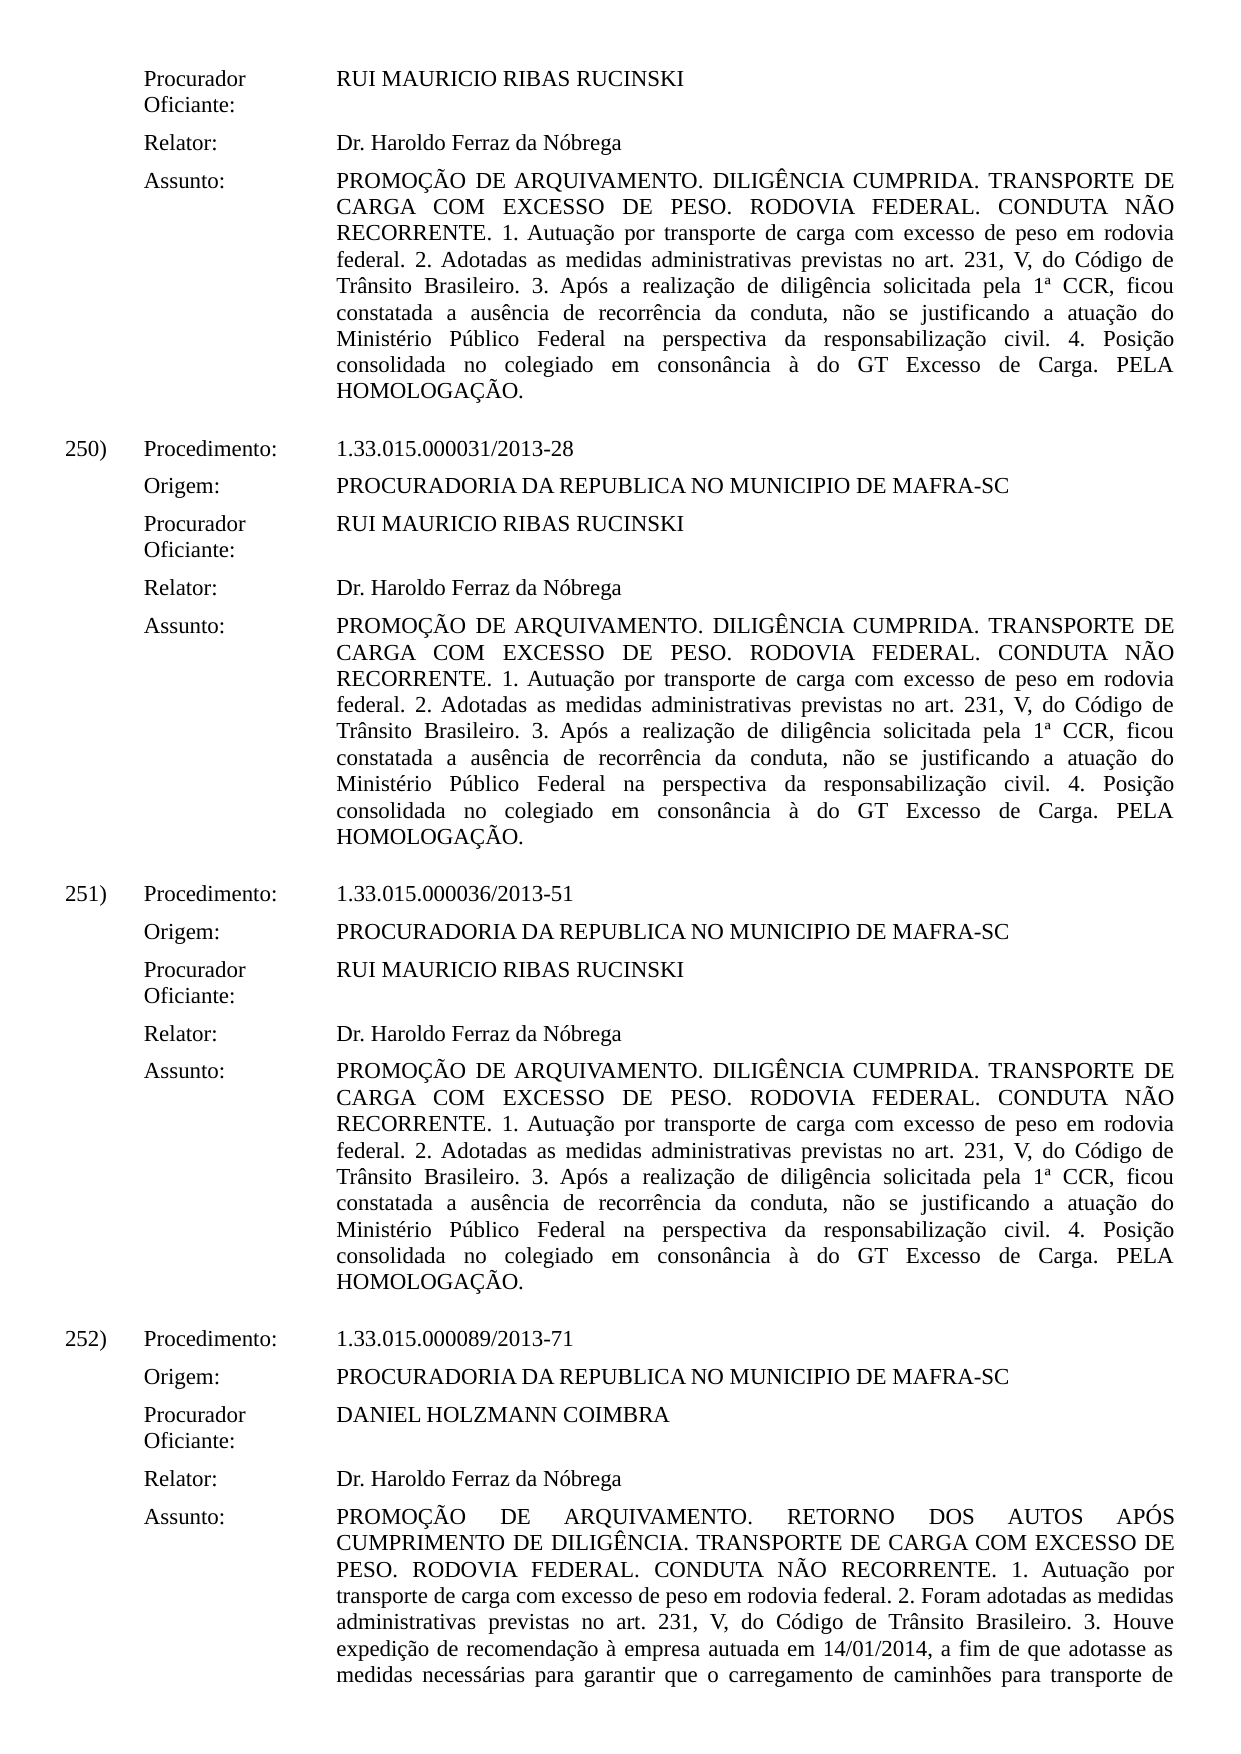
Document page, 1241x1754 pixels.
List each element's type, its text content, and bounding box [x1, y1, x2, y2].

table_cell Assunto: [138, 1497, 330, 1693]
table_cell PROMOÇÃO DE ARQUIVAMENTO. RETORNO DOS AUTOS APÓS CUMPRIMENTO DE DILIGÊNCIA. TRANSPORTE DE CARGA COM EXCESSO DE PESO. RODOVIA FEDERAL. CONDUTA NÃO RECORRENTE. 1. Autuação por transporte de carga com excesso de peso em rodovia federal. 2. Foram adotadas as medidas administrativas previstas no art. 231, V, do Código de Trânsito Brasileiro. 3. Houve expedição de recomendação à empresa autuada em 14/01/2014, a fim de que adotasse as medidas necessárias para garantir que o carregamento de caminhões para transporte de [330, 1497, 1181, 1693]
table_cell [59, 606, 138, 855]
table_cell Relator: [138, 123, 330, 161]
table_cell [59, 1052, 138, 1301]
table_cell [59, 1395, 138, 1459]
table_cell Origem: [138, 912, 330, 950]
table_cell [59, 569, 138, 606]
table_cell Procurador Oficiante: [138, 505, 330, 569]
table_cell [59, 123, 138, 161]
table_cell RUI MAURICIO RIBAS RUCINSKI [330, 59, 1181, 123]
table_cell PROCURADORIA DA REPUBLICA NO MUNICIPIO DE MAFRA-SC [330, 1358, 1181, 1395]
table_cell Procurador Oficiante: [138, 1395, 330, 1459]
table_cell [59, 912, 138, 950]
table_header 1.33.015.000031/2013-28 [330, 429, 1181, 467]
table_cell [59, 1014, 138, 1052]
table_cell Assunto: [138, 606, 330, 855]
table_cell Assunto: [138, 1052, 330, 1301]
table_cell Procurador Oficiante: [138, 59, 330, 123]
table_cell Relator: [138, 569, 330, 606]
table_cell Relator: [138, 1460, 330, 1497]
table_cell [59, 161, 138, 410]
table_cell [59, 1497, 138, 1693]
table_header 1.33.015.000089/2013-71 [330, 1320, 1181, 1357]
table_cell Origem: [138, 1358, 330, 1395]
table_header [59, 1320, 138, 1357]
table_header Procedimento: [138, 1320, 330, 1357]
table_cell DANIEL HOLZMANN COIMBRA [330, 1395, 1181, 1459]
table_header 1.33.015.000036/2013-51 [330, 874, 1181, 912]
table_cell PROMOÇÃO DE ARQUIVAMENTO. DILIGÊNCIA CUMPRIDA. TRANSPORTE DE CARGA COM EXCESSO DE PESO. RODOVIA FEDERAL. CONDUTA NÃO RECORRENTE. 1. Autuação por transporte de carga com excesso de peso em rodovia federal. 2. Adotadas as medidas administrativas previstas no art. 231, V, do Código de Trânsito Brasileiro. 3. Após a realização de diligência solicitada pela 1ª CCR, ficou constatada a ausência de recorrência da conduta, não se justificando a atuação do Ministério Público Federal na perspectiva da responsabilização civil. 4. Posição consolidada no colegiado em consonância à do GT Excesso de Carga. PELA HOMOLOGAÇÃO. [330, 606, 1181, 855]
table_cell [59, 467, 138, 504]
table_cell PROMOÇÃO DE ARQUIVAMENTO. DILIGÊNCIA CUMPRIDA. TRANSPORTE DE CARGA COM EXCESSO DE PESO. RODOVIA FEDERAL. CONDUTA NÃO RECORRENTE. 1. Autuação por transporte de carga com excesso de peso em rodovia federal. 2. Adotadas as medidas administrativas previstas no art. 231, V, do Código de Trânsito Brasileiro. 3. Após a realização de diligência solicitada pela 1ª CCR, ficou constatada a ausência de recorrência da conduta, não se justificando a atuação do Ministério Público Federal na perspectiva da responsabilização civil. 4. Posição consolidada no colegiado em consonância à do GT Excesso de Carga. PELA HOMOLOGAÇÃO. [330, 161, 1181, 410]
table_cell [59, 505, 138, 569]
table_cell [59, 59, 138, 123]
table_cell Origem: [138, 467, 330, 504]
table_cell [59, 1460, 138, 1497]
table_header [59, 874, 138, 912]
table_cell PROCURADORIA DA REPUBLICA NO MUNICIPIO DE MAFRA-SC [330, 467, 1181, 504]
table_cell RUI MAURICIO RIBAS RUCINSKI [330, 950, 1181, 1014]
table_cell [59, 1358, 138, 1395]
table_header Procedimento: [138, 429, 330, 467]
table_cell PROCURADORIA DA REPUBLICA NO MUNICIPIO DE MAFRA-SC [330, 912, 1181, 950]
table_cell Dr. Haroldo Ferraz da Nóbrega [330, 1014, 1181, 1052]
table_cell Assunto: [138, 161, 330, 410]
table_cell Dr. Haroldo Ferraz da Nóbrega [330, 569, 1181, 606]
table_header [59, 429, 138, 467]
table_cell Relator: [138, 1014, 330, 1052]
table_cell Procurador Oficiante: [138, 950, 330, 1014]
table_cell PROMOÇÃO DE ARQUIVAMENTO. DILIGÊNCIA CUMPRIDA. TRANSPORTE DE CARGA COM EXCESSO DE PESO. RODOVIA FEDERAL. CONDUTA NÃO RECORRENTE. 1. Autuação por transporte de carga com excesso de peso em rodovia federal. 2. Adotadas as medidas administrativas previstas no art. 231, V, do Código de Trânsito Brasileiro. 3. Após a realização de diligência solicitada pela 1ª CCR, ficou constatada a ausência de recorrência da conduta, não se justificando a atuação do Ministério Público Federal na perspectiva da responsabilização civil. 4. Posição consolidada no colegiado em consonância à do GT Excesso de Carga. PELA HOMOLOGAÇÃO. [330, 1052, 1181, 1301]
table_header Procedimento: [138, 874, 330, 912]
table_cell Dr. Haroldo Ferraz da Nóbrega [330, 123, 1181, 161]
table_cell [59, 950, 138, 1014]
table_cell Dr. Haroldo Ferraz da Nóbrega [330, 1460, 1181, 1497]
table_cell RUI MAURICIO RIBAS RUCINSKI [330, 505, 1181, 569]
